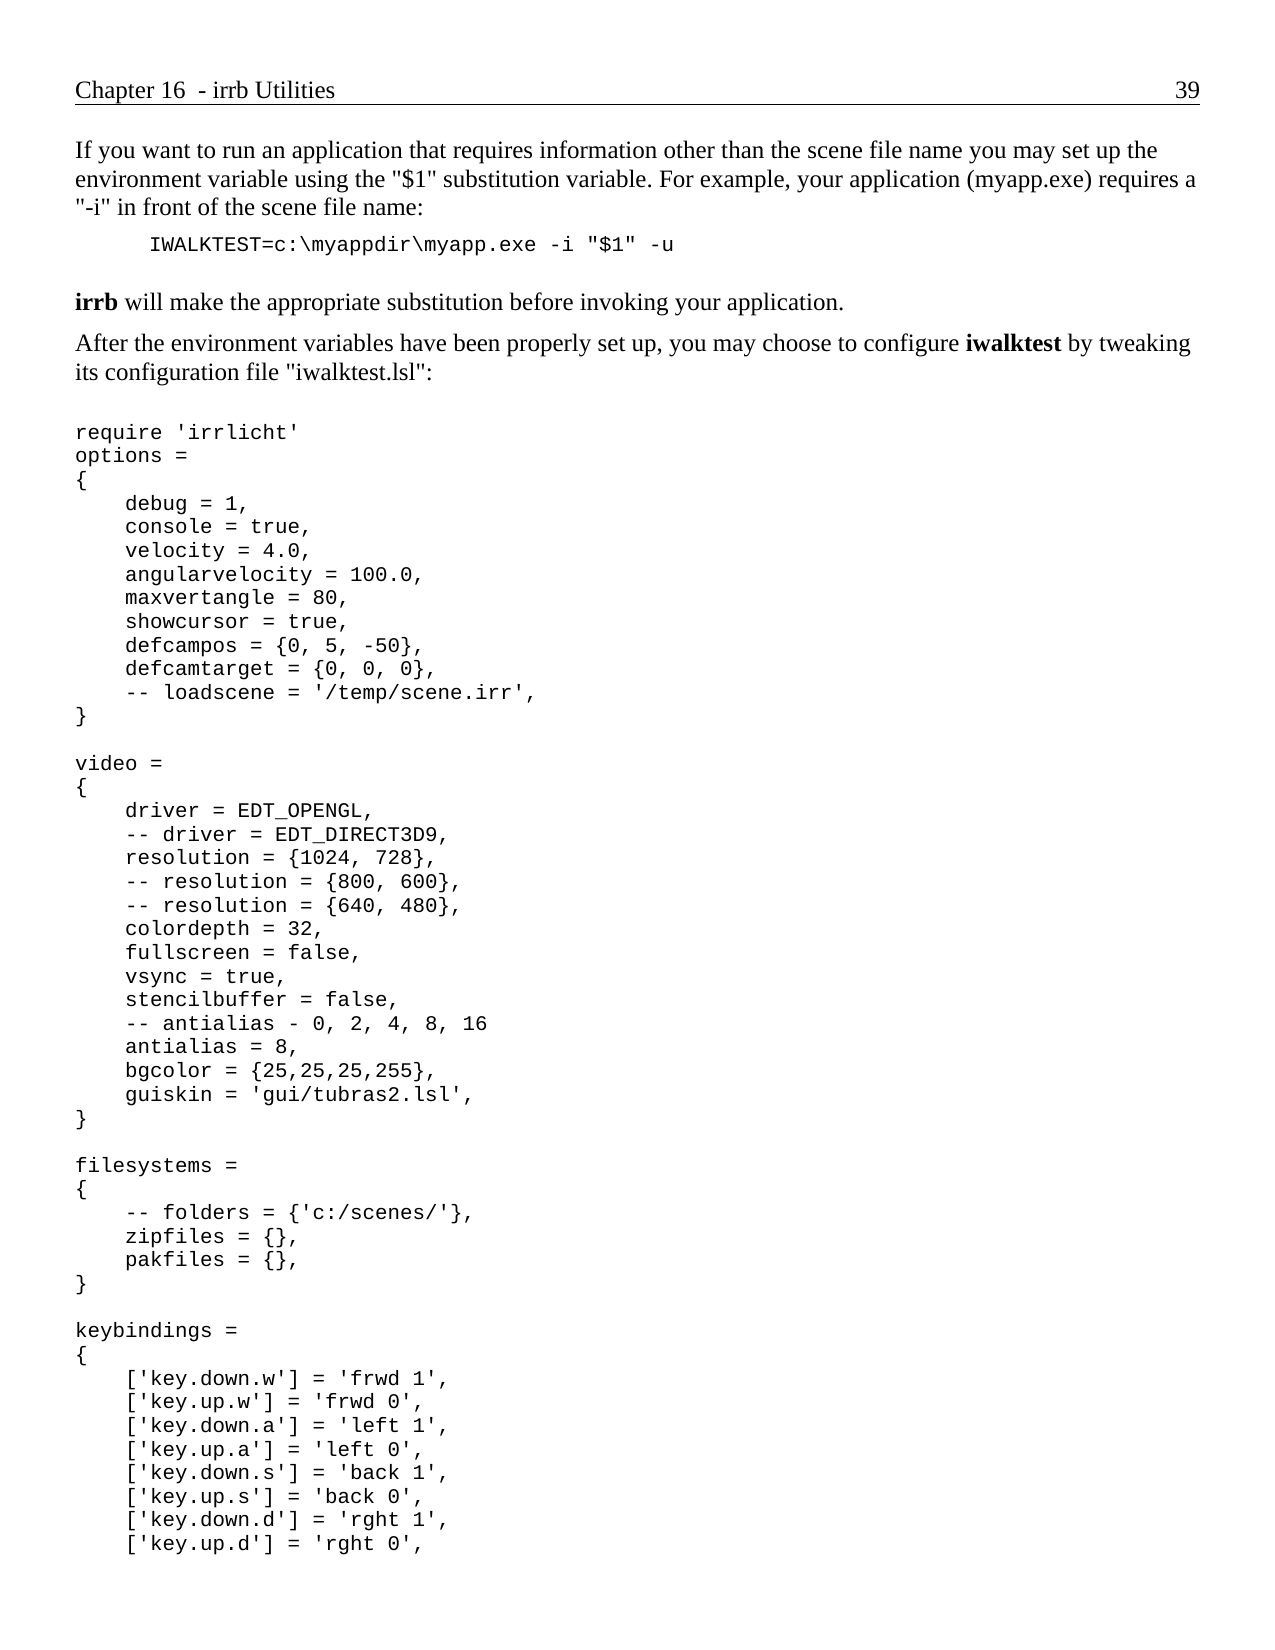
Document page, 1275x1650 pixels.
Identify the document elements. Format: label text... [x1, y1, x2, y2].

text { [75, 1344, 1200, 1368]
text bgcolor = {25,25,25,255}, [75, 1060, 1200, 1084]
text driver = EDT_OPENGL, [75, 800, 1200, 824]
text ['key.up.s'] = 'back 0', [75, 1486, 1200, 1509]
text options = [75, 445, 1200, 469]
text -- resolution = {800, 600}, [75, 871, 1200, 895]
text -- antialias - 0, 2, 4, 8, 16 [75, 1013, 1200, 1037]
text ['key.up.d'] = 'rght 0', [75, 1533, 1200, 1557]
text filesystems = [75, 1155, 1200, 1178]
text ['key.down.d'] = 'rght 1', [75, 1509, 1200, 1533]
text pakfiles = {}, [75, 1249, 1200, 1273]
text { [75, 469, 1200, 493]
text ['key.down.s'] = 'back 1', [75, 1462, 1200, 1486]
text guiskin = 'gui/tubras2.lsl', [75, 1084, 1200, 1107]
text irrb will make the appropriate substitution before invoking your application. [75, 287, 1200, 316]
text fullscreen = false, [75, 942, 1200, 966]
text antialias = 8, [75, 1037, 1200, 1060]
text After the environment variables have been properly set up, you may choose to configure iwalktest by tweaking its configuration file "iwalktest.lsl": [75, 328, 1200, 386]
text ['key.up.a'] = 'left 0', [75, 1438, 1200, 1462]
text defcampos = {0, 5, -50}, [75, 634, 1200, 658]
text console = true, [75, 516, 1200, 540]
text velocity = 4.0, [75, 540, 1200, 564]
text } [75, 706, 1200, 729]
text zipfiles = {}, [75, 1226, 1200, 1249]
text defcamtarget = {0, 0, 0}, [75, 658, 1200, 682]
text video = [75, 753, 1200, 776]
text -- driver = EDT_DIRECT3D9, [75, 824, 1200, 847]
text ['key.up.w'] = 'frwd 0', [75, 1391, 1200, 1415]
text -- loadscene = '/temp/scene.irr', [75, 682, 1200, 706]
text ['key.down.a'] = 'left 1', [75, 1415, 1200, 1438]
text colordepth = 32, [75, 918, 1200, 942]
text vsync = true, [75, 966, 1200, 989]
text resolution = {1024, 728}, [75, 847, 1200, 871]
text If you want to run an application that requires information other than the scene file name you may set up the environment variable using the "$1" substitution variable. For example, your application (myapp.exe) requires a "-i" in front of the scene file name: [75, 135, 1200, 221]
text debug = 1, [75, 493, 1200, 516]
text IWALKTEST=c:\myappdir\myapp.exe -i "$1" -u [75, 234, 1200, 257]
text angularvelocity = 100.0, [75, 564, 1200, 587]
text showcursor = true, [75, 611, 1200, 634]
text { [75, 1178, 1200, 1202]
text ['key.down.w'] = 'frwd 1', [75, 1368, 1200, 1391]
text { [75, 776, 1200, 800]
text } [75, 1107, 1200, 1131]
text -- folders = {'c:/scenes/'}, [75, 1202, 1200, 1226]
text } [75, 1273, 1200, 1297]
text keybindings = [75, 1320, 1200, 1344]
text require 'irrlicht' [75, 422, 1200, 445]
text -- resolution = {640, 480}, [75, 895, 1200, 918]
text stencilbuffer = false, [75, 989, 1200, 1013]
text maxvertangle = 80, [75, 587, 1200, 611]
